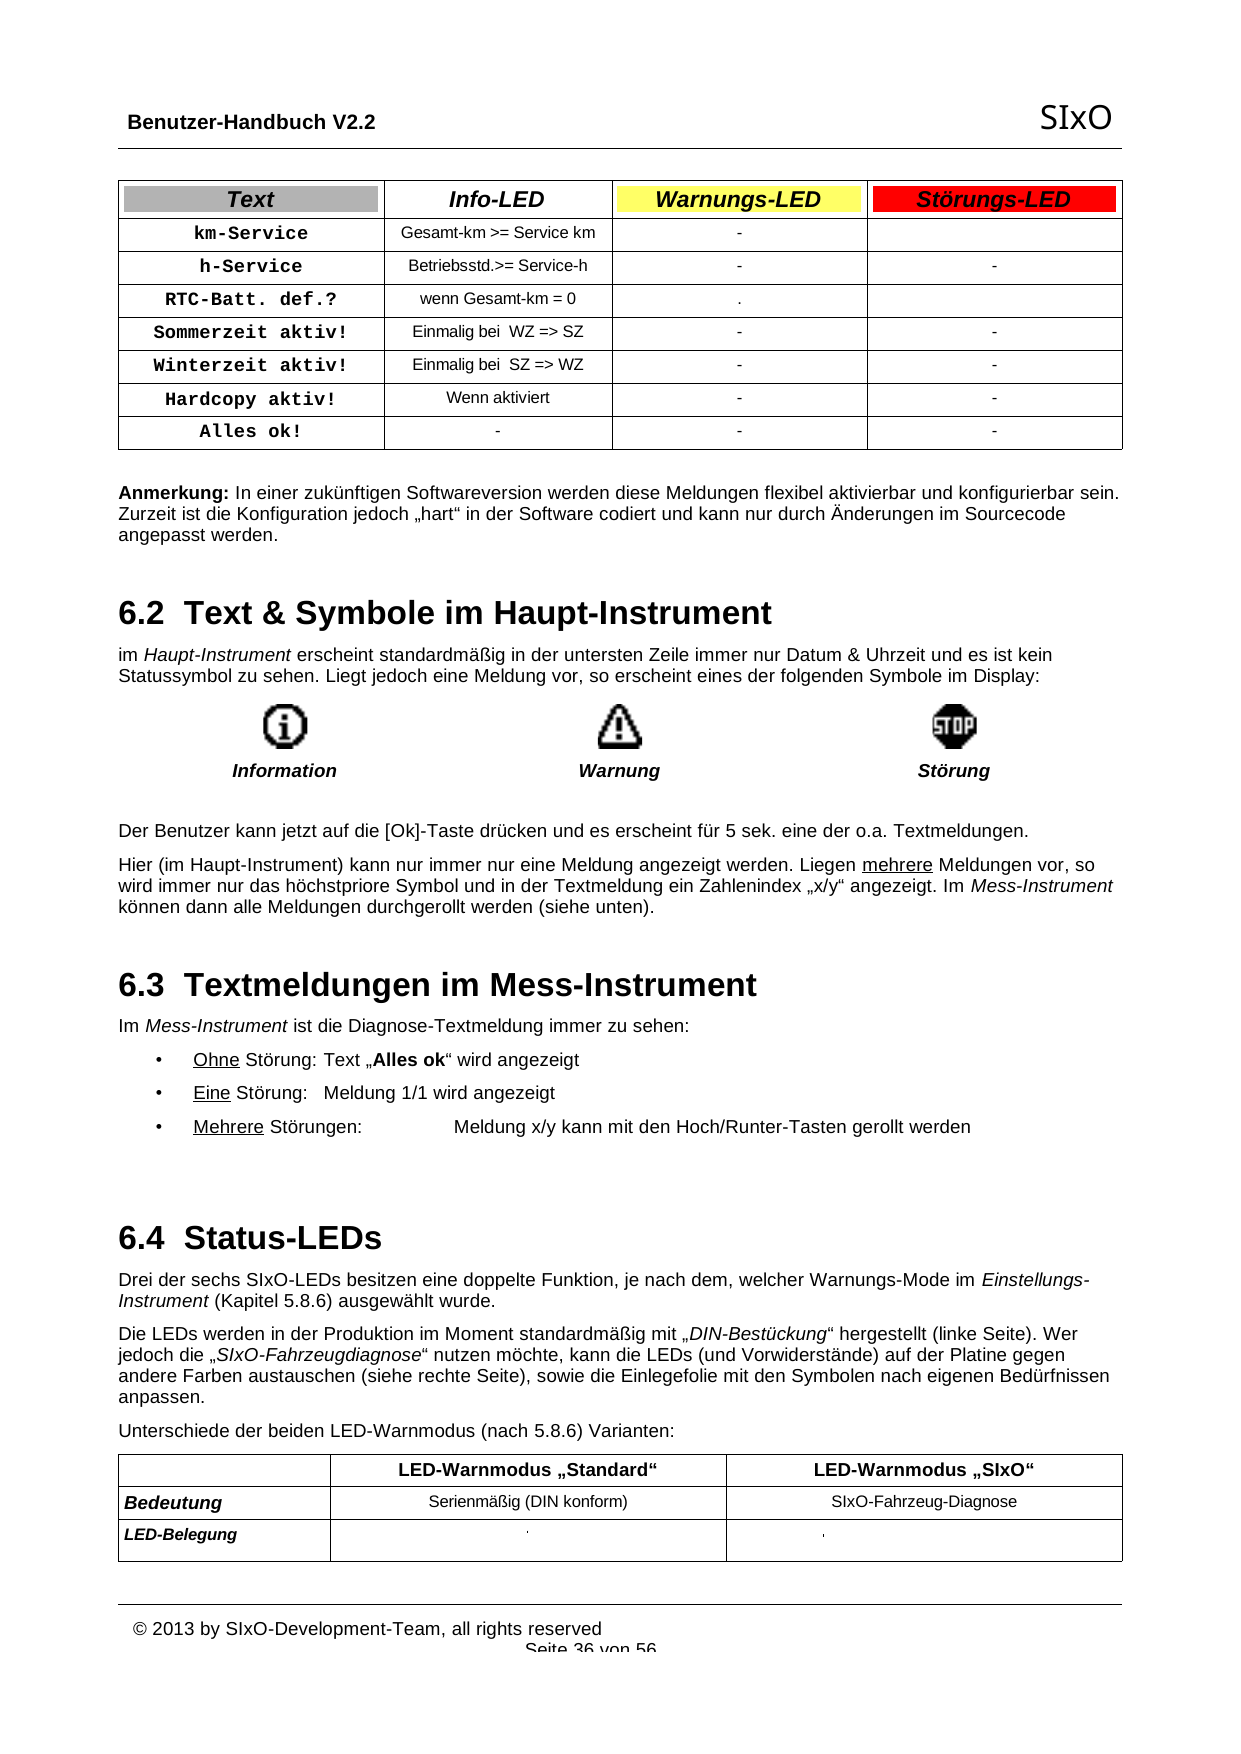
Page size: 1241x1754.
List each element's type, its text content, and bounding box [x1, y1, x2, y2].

table_cell km-Service [119, 219, 384, 251]
table_header Warnungs-LED [613, 181, 867, 218]
table_cell Sommerzeit aktiv! [119, 318, 384, 350]
table_cell Einmalig bei WZ => SZ [385, 318, 612, 350]
table_header [787, 699, 1122, 754]
table_header Info-LED [385, 181, 612, 218]
text Der Benutzer kann jetzt auf die [Ok]-Taste drücken und es erscheint für 5 sek. eine der o.a. Textmeldungen. [118, 821, 1122, 842]
table_cell - [868, 417, 1122, 449]
table_cell - [613, 417, 867, 449]
table_cell - [613, 384, 867, 416]
list Eine Störung: Meldung 1/1 wird angezeigt [156, 1083, 1122, 1104]
table_cell - [868, 318, 1122, 350]
table_cell - [868, 384, 1122, 416]
text Drei der sechs SIxO-LEDs besitzen eine doppelte Funktion, je nach dem, welcher Warnungs-Mode im Einstellungs-Instrument (Kapitel 5.8.6) ausgewählt wurde. [118, 1269, 1122, 1311]
table_header LED-Warnmodus „SIxO“ [727, 1455, 1122, 1486]
text im Haupt-Instrument erscheint standardmäßig in der untersten Zeile immer nur Datum & Uhrzeit und es ist kein Statussymbol zu sehen. Liegt jedoch eine Meldung vor, so erscheint eines der folgenden Symbole im Display: [118, 644, 1122, 686]
table_cell - [868, 252, 1122, 284]
table_cell [331, 1520, 726, 1561]
table_header Text [119, 181, 384, 218]
table_cell Bedeutung [119, 1487, 330, 1519]
table_cell RTC-Batt. def.? [119, 285, 384, 317]
table_header [453, 699, 787, 754]
subtitle Status-LEDs [118, 1219, 1122, 1257]
table_cell SIxO-Fahrzeug-Diagnose [727, 1487, 1122, 1519]
table_header LED-Warnmodus „Standard“ [331, 1455, 726, 1486]
subtitle Text & Symbole im Haupt-Instrument [118, 594, 1122, 632]
text Anmerkung: In einer zukünftigen Softwareversion werden diese Meldungen flexibel aktivierbar und konfigurierbar sein. Zurzeit ist die Konfiguration jedoch „hart“ in der Software codiert und kann nur durch Änderungen im Sourcecode angepasst werden. [118, 483, 1122, 546]
table_cell Einmalig bei SZ => WZ [385, 351, 612, 383]
table_cell - [385, 417, 612, 449]
table_cell Hardcopy aktiv! [119, 384, 384, 416]
table_cell Warnung [453, 755, 787, 787]
table_header Störungs-LED [868, 181, 1122, 218]
table_cell - [613, 318, 867, 350]
table_cell LED-Belegung [119, 1520, 330, 1561]
table_cell h-Service [119, 252, 384, 284]
table_cell - [868, 351, 1122, 383]
table_cell - [613, 252, 867, 284]
table_cell Alles ok! [119, 417, 384, 449]
table_cell - [613, 219, 867, 251]
table_cell Betriebsstd.>= Service-h [385, 252, 612, 284]
text Die LEDs werden in der Produktion im Moment standardmäßig mit „DIN-Bestückung“ hergestellt (linke Seite). Wer jedoch die „SIxO-Fahrzeugdiagnose“ nutzen möchte, kann die LEDs (und Vorwiderstände) auf der Platine gegen andere Farben austauschen (siehe rechte Seite), sowie die Einlegefolie mit den Symbolen nach eigenen Bedürfnissen anpassen. [118, 1324, 1122, 1408]
table_cell wenn Gesamt-km = 0 [385, 285, 612, 317]
subtitle Textmeldungen im Mess-Instrument [118, 966, 1122, 1003]
picture [932, 704, 977, 749]
picture [263, 704, 308, 749]
table_cell Winterzeit aktiv! [119, 351, 384, 383]
table_header [118, 699, 453, 754]
table_cell [727, 1520, 1122, 1561]
table_cell Information [118, 755, 453, 787]
list Ohne Störung: Text „Alles ok“ wird angezeigt [156, 1049, 1122, 1070]
text Hier (im Haupt-Instrument) kann nur immer nur eine Meldung angezeigt werden. Liegen mehrere Meldungen vor, so wird immer nur das höchstpriore Symbol und in der Textmeldung ein Zahlenindex „x/y“ angezeigt. Im Mess-Instrument können dann alle Meldungen durchgerollt werden (siehe unten). [118, 854, 1122, 917]
table_cell Gesamt-km >= Service km [385, 219, 612, 251]
table_cell - [613, 351, 867, 383]
table_cell Serienmäßig (DIN konform) [331, 1487, 726, 1519]
table_cell Störung [787, 755, 1122, 787]
table_cell . [613, 285, 867, 317]
table_cell Wenn aktiviert [385, 384, 612, 416]
text Im Mess-Instrument ist die Diagnose-Textmeldung immer zu sehen: [118, 1016, 1122, 1037]
picture [597, 704, 643, 749]
table_cell [868, 285, 1122, 317]
table_header [119, 1455, 330, 1486]
list Mehrere Störungen: Meldung x/y kann mit den Hoch/Runter-Tasten gerollt werden [156, 1116, 1122, 1137]
text Unterschiede der beiden LED-Warnmodus (nach 5.8.6) Varianten: [118, 1420, 1122, 1441]
table_cell [868, 219, 1122, 251]
